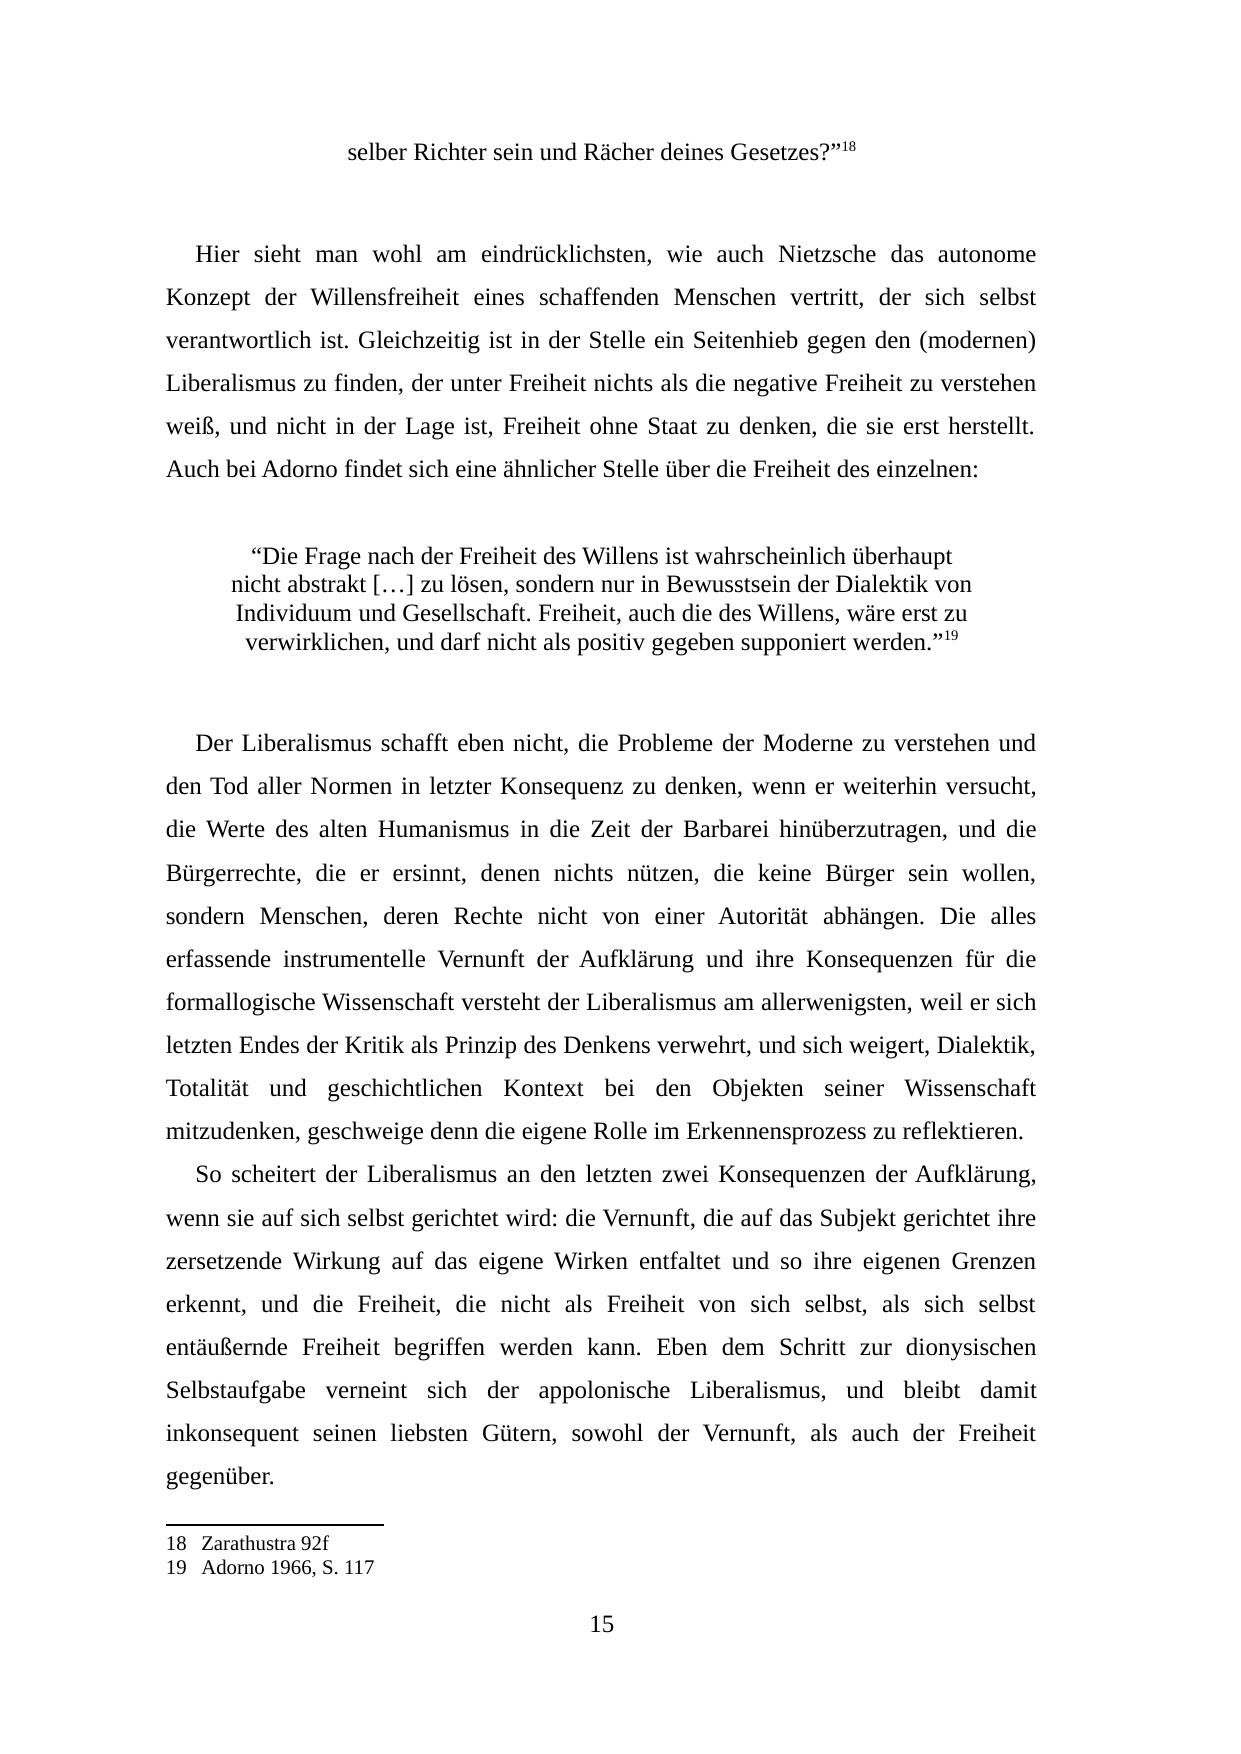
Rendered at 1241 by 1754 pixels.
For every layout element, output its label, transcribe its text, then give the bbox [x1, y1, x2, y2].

text “Die Frage nach der Freiheit des Willens ist wahrscheinlich überhaupt nicht abstrakt […] zu lösen, sondern nur in Bewusstsein der Dialektik von Individuum und Gesellschaft. Freiheit, auch die des Willens, wäre erst zu verwirklichen, und darf nicht als positiv gegeben supponiert werden.” [225, 541, 978, 656]
text Hier sieht man wohl am eindrücklichsten, wie auch Nietzsche das autonome Konzept der Willensfreiheit eines schaffenden Menschen vertritt, der sich selbst verantwortlich ist. Gleichzeitig ist in der Stelle ein Seitenhieb gegen den (modernen) Liberalismus zu finden, der unter Freiheit nichts als die negative Freiheit zu verstehen weiß, und nicht in der Lage ist, Freiheit ohne Staat zu denken, die sie erst herstellt. Auch bei Adorno findet sich eine ähnlicher Stelle über die Freiheit des einzelnen: [166, 239, 1037, 483]
text Der Liberalismus schafft eben nicht, die Probleme der Moderne zu verstehen und den Tod aller Normen in letzter Konsequenz zu denken, wenn er weiterhin versucht, die Werte des alten Humanismus in die Zeit der Barbarei hinüberzutragen, und die Bürgerrechte, die er ersinnt, denen nichts nützen, die keine Bürger sein wollen, sondern Menschen, deren Rechte nicht von einer Autorität abhängen. Die alles erfassende instrumentelle Vernunft der Aufklärung und ihre Konsequenzen für die formallogische Wissenschaft versteht der Liberalismus am allerwenigsten, weil er sich letzten Endes der Kritik als Prinzip des Denkens verwehrt, und sich weigert, Dialektik, Totalität und geschichtlichen Kontext bei den Objekten seiner Wissenschaft mitzudenken, geschweige denn die eigene Rolle im Erkennensprozess zu reflektieren. [166, 728, 1037, 1145]
text So scheitert der Liberalismus an den letzten zwei Konsequenzen der Aufklärung, wenn sie auf sich selbst gerichtet wird: die Vernunft, die auf das Subjekt gerichtet ihre zersetzende Wirkung auf das eigene Wirken entfaltet und so ihre eigenen Grenzen erkennt, und die Freiheit, die nicht als Freiheit von sich selbst, als sich selbst entäußernde Freiheit begriffen werden kann. Eben dem Schritt zur dionysischen Selbstaufgabe verneint sich der appolonische Liberalismus, und bleibt damit inkonsequent seinen liebsten Gütern, sowohl der Vernunft, als auch der Freiheit gegenüber. [166, 1159, 1037, 1490]
text Adorno 1966, S. 117 [166, 1555, 1037, 1579]
text Zarathustra 92f [166, 1531, 1037, 1555]
text selber Richter sein und Rächer deines Gesetzes?” [225, 137, 978, 166]
